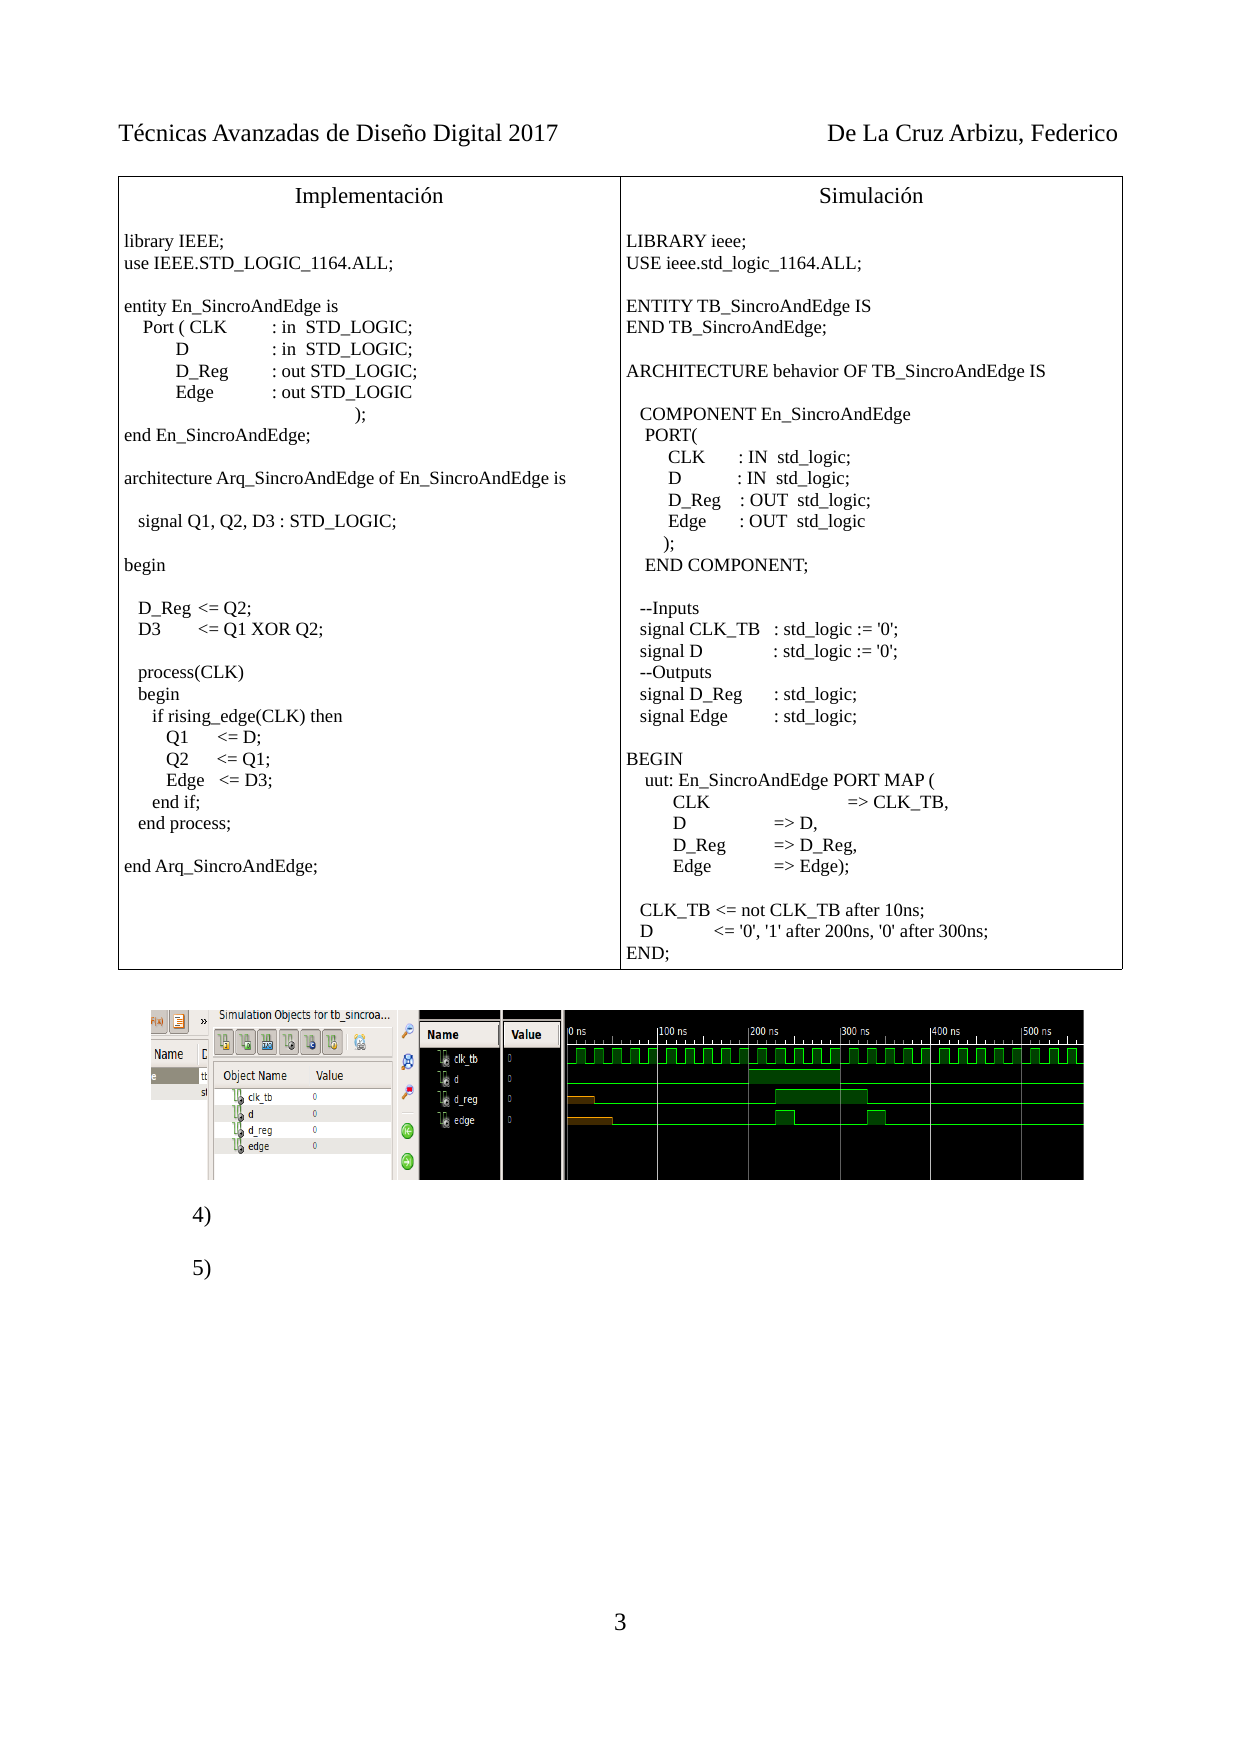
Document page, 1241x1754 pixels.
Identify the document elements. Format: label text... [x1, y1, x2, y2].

text 5) [118, 1254, 1122, 1280]
text 4) [118, 1201, 1122, 1227]
table_header Simulación LIBRARY ieee; USE ieee.std_logic_1164.ALL; ENTITY TB_SincroAndEdge IS END TB_SincroAndEdge; ARCHITECTURE behavior OF TB_SincroAndEdge IS COMPONENT En_SincroAndEdge PORT( CLK : IN std_logic; D : IN std_logic; D_Reg : OUT std_logic; Edge : OUT std_logic ); END COMPONENT; --Inputs signal CLK_TB : std_logic := '0'; signal D : std_logic := '0'; --Outputs signal D_Reg : std_logic; signal Edge : std_logic; BEGIN uut: En_SincroAndEdge PORT MAP ( CLK => CLK_TB, D => D, D_Reg => D_Reg, Edge => Edge); CLK_TB <= not CLK_TB after 10ns; D <= '0', '1' after 200ns, '0' after 300ns; END; [621, 177, 1122, 969]
table_header Implementación library IEEE; use IEEE.STD_LOGIC_1164.ALL; entity En_SincroAndEdge is Port ( CLK : in STD_LOGIC; D : in STD_LOGIC; D_Reg : out STD_LOGIC; Edge : out STD_LOGIC ); end En_SincroAndEdge; architecture Arq_SincroAndEdge of En_SincroAndEdge is signal Q1, Q2, D3 : STD_LOGIC; begin D_Reg <= Q2; D3 <= Q1 XOR Q2; process(CLK) begin if rising_edge(CLK) then Q1 <= D; Q2 <= Q1; Edge <= D3; end if; end process; end Arq_SincroAndEdge; [119, 177, 620, 969]
picture [151, 1010, 1084, 1056]
